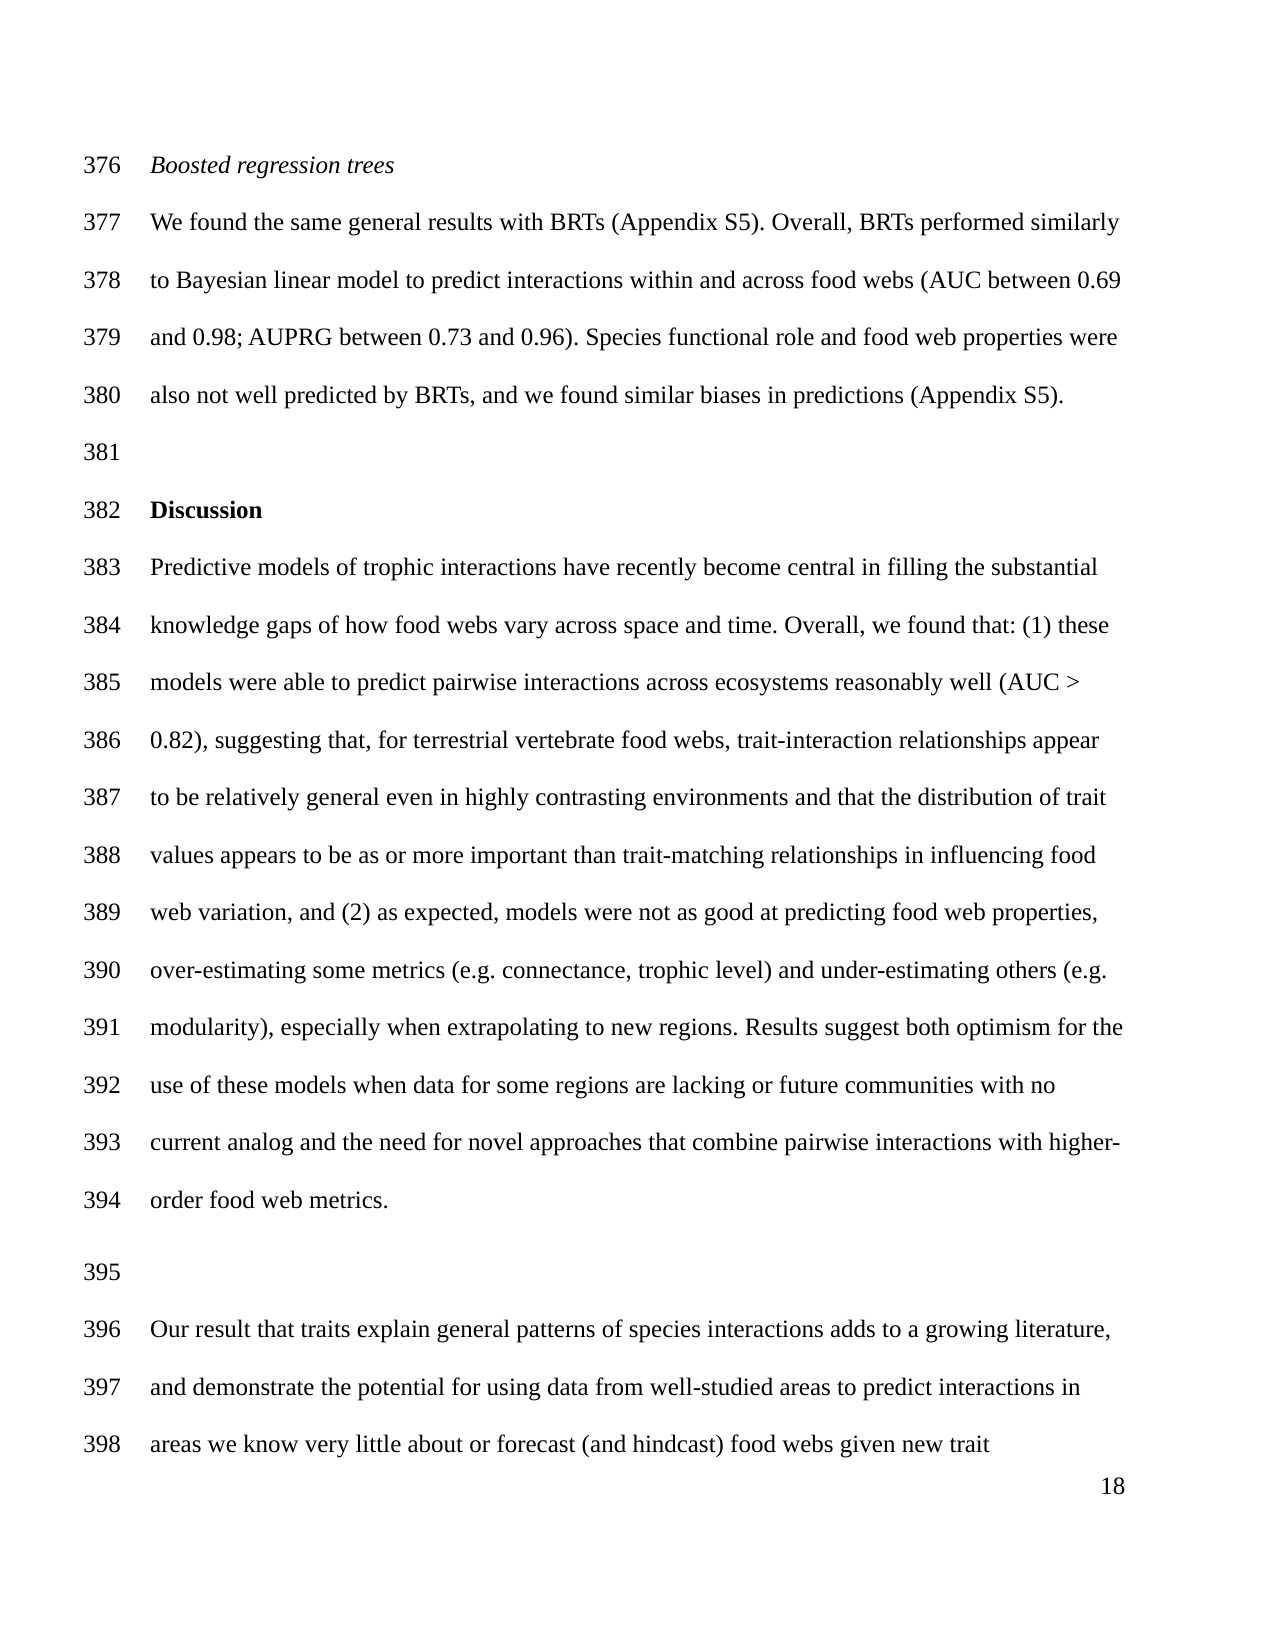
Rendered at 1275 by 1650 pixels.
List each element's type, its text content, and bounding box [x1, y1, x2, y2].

text Discussion [150, 495, 1125, 524]
text Predictive models of trophic interactions have recently become central in filling the substantial knowledge gaps of how food webs vary across space and time. Overall, we found that: (1) these models were able to predict pairwise interactions across ecosystems reasonably well (AUC > 0.82), suggesting that, for terrestrial vertebrate food webs, trait-interaction relationships appear to be relatively general even in highly contrasting environments and that the distribution of trait values appears to be as or more important than trait-matching relationships in influencing food web variation, and (2) as expected, models were not as good at predicting food web properties, over-estimating some metrics (e.g. connectance, trophic level) and under-estimating others (e.g. modularity), especially when extrapolating to new regions. Results suggest both optimism for the use of these models when data for some regions are lacking or future communities with no current analog and the need for novel approaches that combine pairwise interactions with higher-order food web metrics. [150, 552, 1125, 1214]
text Our result that traits explain general patterns of species interactions adds to a growing literature, and demonstrate the potential for using data from well-studied areas to predict interactions in areas we know very little about or forecast (and hindcast) food webs given new trait [150, 1314, 1125, 1458]
text Boosted regression trees [150, 150, 1125, 179]
text We found the same general results with BRTs (Appendix S5). Overall, BRTs performed similarly to Bayesian linear model to predict interactions within and across food webs (AUC between 0.69 and 0.98; AUPRG between 0.73 and 0.96). Species functional role and food web properties were also not well predicted by BRTs, and we found similar biases in predictions (Appendix S5). [150, 207, 1125, 409]
